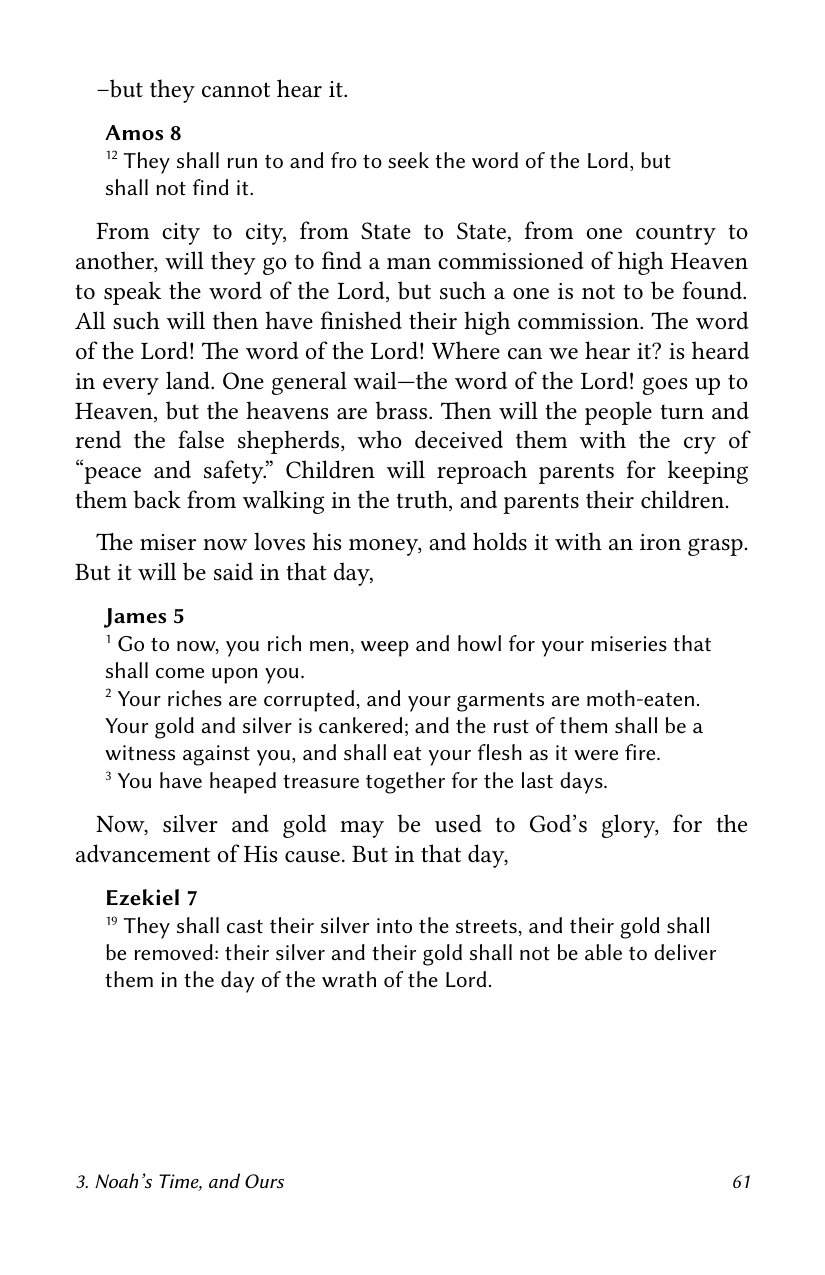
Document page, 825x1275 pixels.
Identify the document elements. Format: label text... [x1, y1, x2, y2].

text Amos 8 [105, 120, 750, 146]
text James 5 [105, 603, 750, 629]
text 1 Go to now, you rich men, weep and howl for your miseries that shall come upon you. [105, 631, 720, 684]
text 2 Your riches are corrupted, and your garments are moth-eaten. Your gold and silver is cankered; and the rust of them shall be a witness against you, and shall eat your flesh as it were fire. [105, 686, 720, 766]
text Ezekiel 7 [105, 885, 750, 911]
text The miser now loves his money, and holds it with an iron grasp. But it will be said in that day, [75, 528, 750, 587]
text Now, silver and gold may be used to God’s glory, for the advancement of His cause. But in that day, [75, 810, 750, 868]
text 12 They shall run to and fro to seek the word of the Lord, but shall not find it. [105, 147, 720, 201]
text From city to city, from State to State, from one country to another, will they go to find a man commissioned of high Heaven to speak the word of the Lord, but such a one is not to be found. All such will then have finished their high commission. The word of the Lord! The word of the Lord! Where can we hear it? is heard in every land. One general wail—the word of the Lord! goes up to Heaven, but the heavens are brass. Then will the people turn and rend the false shepherds, who deceived them with the cry of “peace and safety.” Children will reproach parents for keeping them back from walking in the truth, and parents their children. [75, 217, 750, 515]
text –but they cannot hear it. [75, 75, 750, 103]
text 3 You have heaped treasure together for the last days. [105, 768, 720, 794]
text 19 They shall cast their silver into the streets, and their gold shall be removed: their silver and their gold shall not be able to deliver them in the day of the wrath of the Lord. [105, 912, 720, 993]
